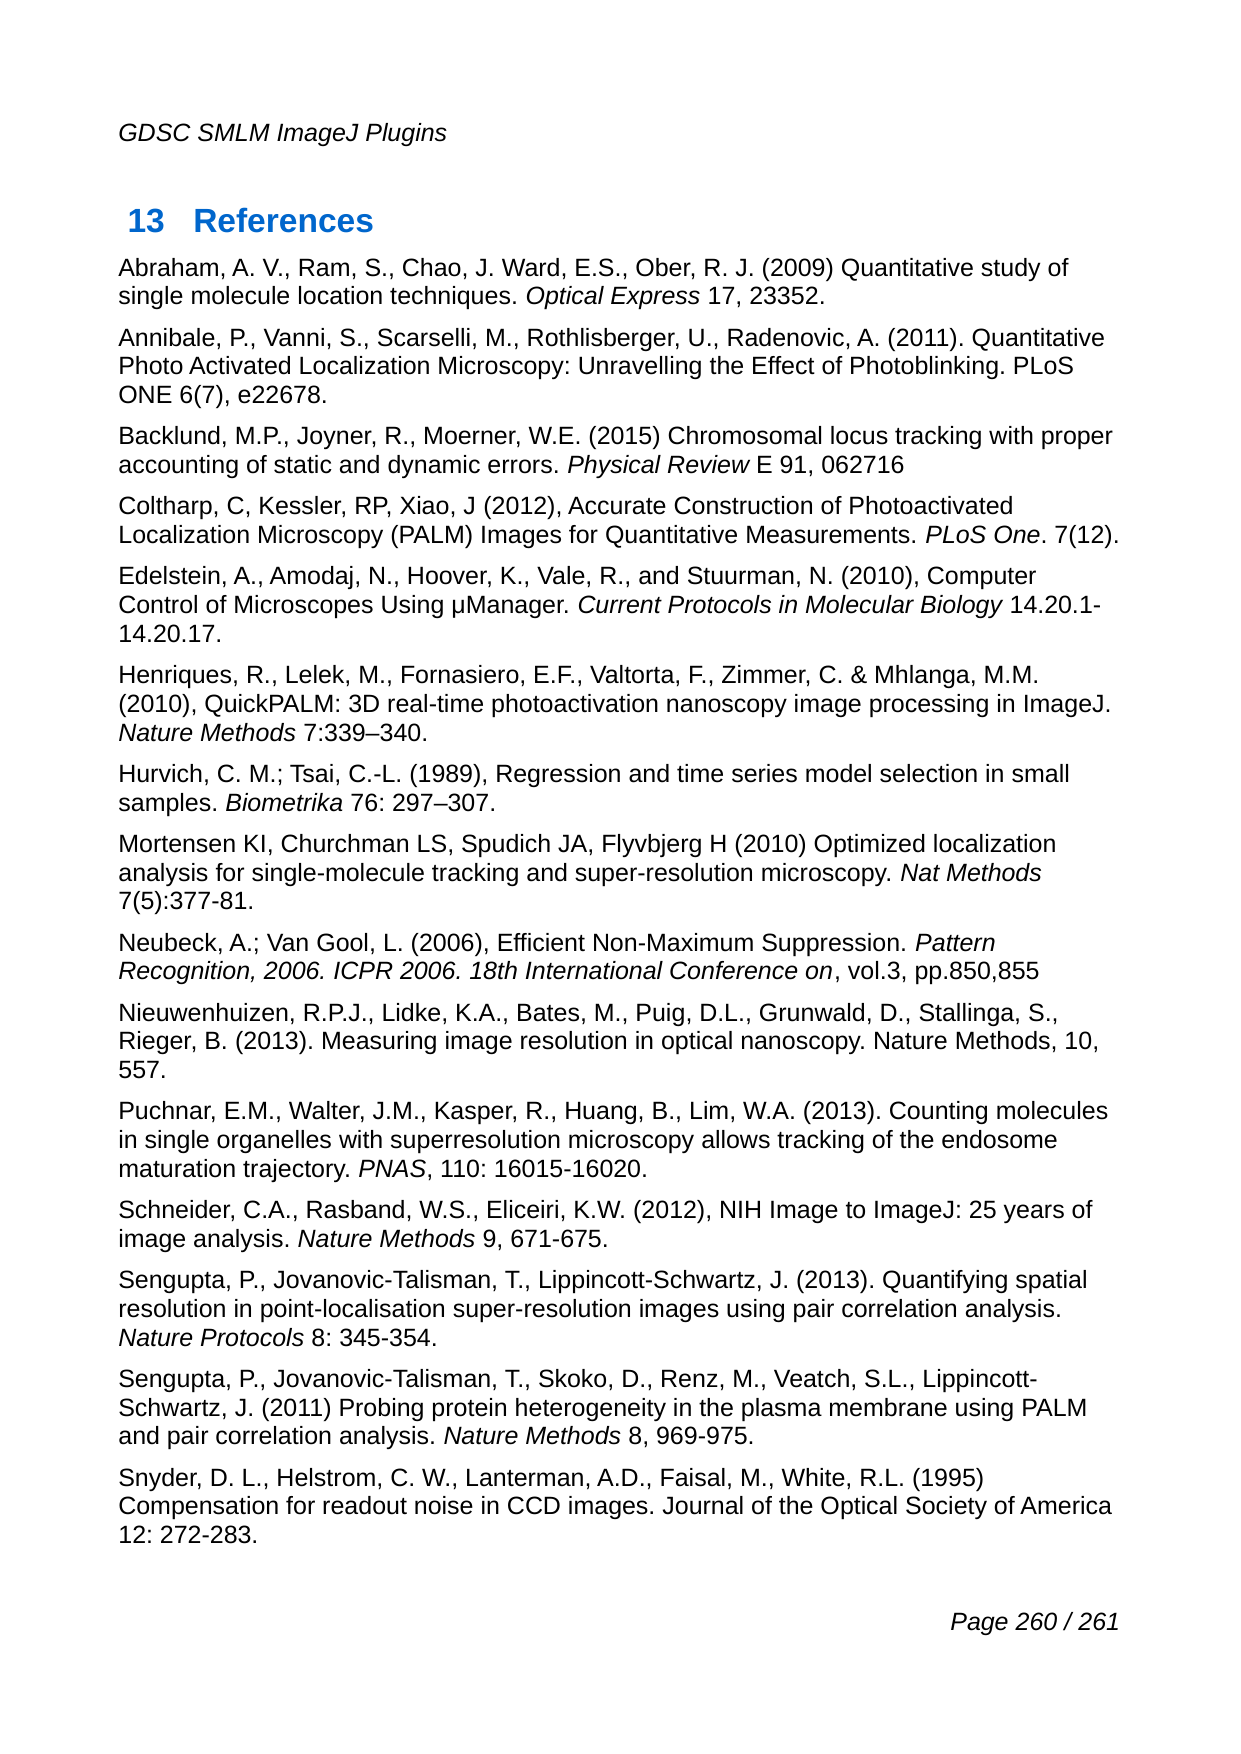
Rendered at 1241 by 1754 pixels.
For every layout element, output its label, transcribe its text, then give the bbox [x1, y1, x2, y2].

text Abraham, A. V., Ram, S., Chao, J. Ward, E.S., Ober, R. J. (2009) Quantitative study of single molecule location techniques. Optical Express 17, 23352. [118, 252, 1122, 310]
text Mortensen KI, Churchman LS, Spudich JA, Flyvbjerg H (2010) Optimized localization analysis for single-molecule tracking and super-resolution microscopy. Nat Methods 7(5):377-81. [118, 829, 1122, 915]
text Neubeck, A.; Van Gool, L. (2006), Efficient Non-Maximum Suppression. Pattern Recognition, 2006. ICPR 2006. 18th International Conference on, vol.3, pp.850,855 [118, 927, 1122, 985]
text Edelstein, A., Amodaj, N., Hoover, K., Vale, R., and Stuurman, N. (2010), Computer Control of Microscopes Using μManager. Current Protocols in Molecular Biology 14.20.1-14.20.17. [118, 561, 1122, 647]
text Coltharp, C, Kessler, RP, Xiao, J (2012), Accurate Construction of Photoactivated Localization Microscopy (PALM) Images for Quantitative Measurements. PLoS One. 7(12). [118, 491, 1122, 549]
text Nieuwenhuizen, R.P.J., Lidke, K.A., Bates, M., Puig, D.L., Grunwald, D., Stallinga, S., Rieger, B. (2013). Measuring image resolution in optical nanoscopy. Nature Methods, 10, 557. [118, 997, 1122, 1084]
text Hurvich, C. M.; Tsai, C.-L. (1989), Regression and time series model selection in small samples. Biometrika 76: 297–307. [118, 759, 1122, 816]
text Annibale, P., Vanni, S., Scarselli, M., Rothlisberger, U., Radenovic, A. (2011). Quantitative Photo Activated Localization Microscopy: Unravelling the Effect of Photoblinking. PLoS ONE 6(7), e22678. [118, 322, 1122, 409]
text Sengupta, P., Jovanovic-Talisman, T., Lippincott-Schwartz, J. (2013). Quantifying spatial resolution in point-localisation super-resolution images using pair correlation analysis. Nature Protocols 8: 345-354. [118, 1265, 1122, 1351]
subtitle References [118, 201, 1122, 240]
text Backlund, M.P., Joyner, R., Moerner, W.E. (2015) Chromosomal locus tracking with proper accounting of static and dynamic errors. Physical Review E 91, 062716 [118, 421, 1122, 479]
text Schneider, C.A., Rasband, W.S., Eliceiri, K.W. (2012), NIH Image to ImageJ: 25 years of image analysis. Nature Methods 9, 671-675. [118, 1195, 1122, 1252]
text Sengupta, P., Jovanovic-Talisman, T., Skoko, D., Renz, M., Veatch, S.L., Lippincott-Schwartz, J. (2011) Probing protein heterogeneity in the plasma membrane using PALM and pair correlation analysis. Nature Methods 8, 969-975. [118, 1364, 1122, 1450]
text Snyder, D. L., Helstrom, C. W., Lanterman, A.D., Faisal, M., White, R.L. (1995) Compensation for readout noise in CCD images. Journal of the Optical Society of America 12: 272-283. [118, 1462, 1122, 1549]
text Henriques, R., Lelek, M., Fornasiero, E.F., Valtorta, F., Zimmer, C. & Mhlanga, M.M. (2010), QuickPALM: 3D real-time photoactivation nanoscopy image processing in ImageJ. Nature Methods 7:339–340. [118, 660, 1122, 746]
text Puchnar, E.M., Walter, J.M., Kasper, R., Huang, B., Lim, W.A. (2013). Counting molecules in single organelles with superresolution microscopy allows tracking of the endosome maturation trajectory. PNAS, 110: 16015-16020. [118, 1096, 1122, 1182]
